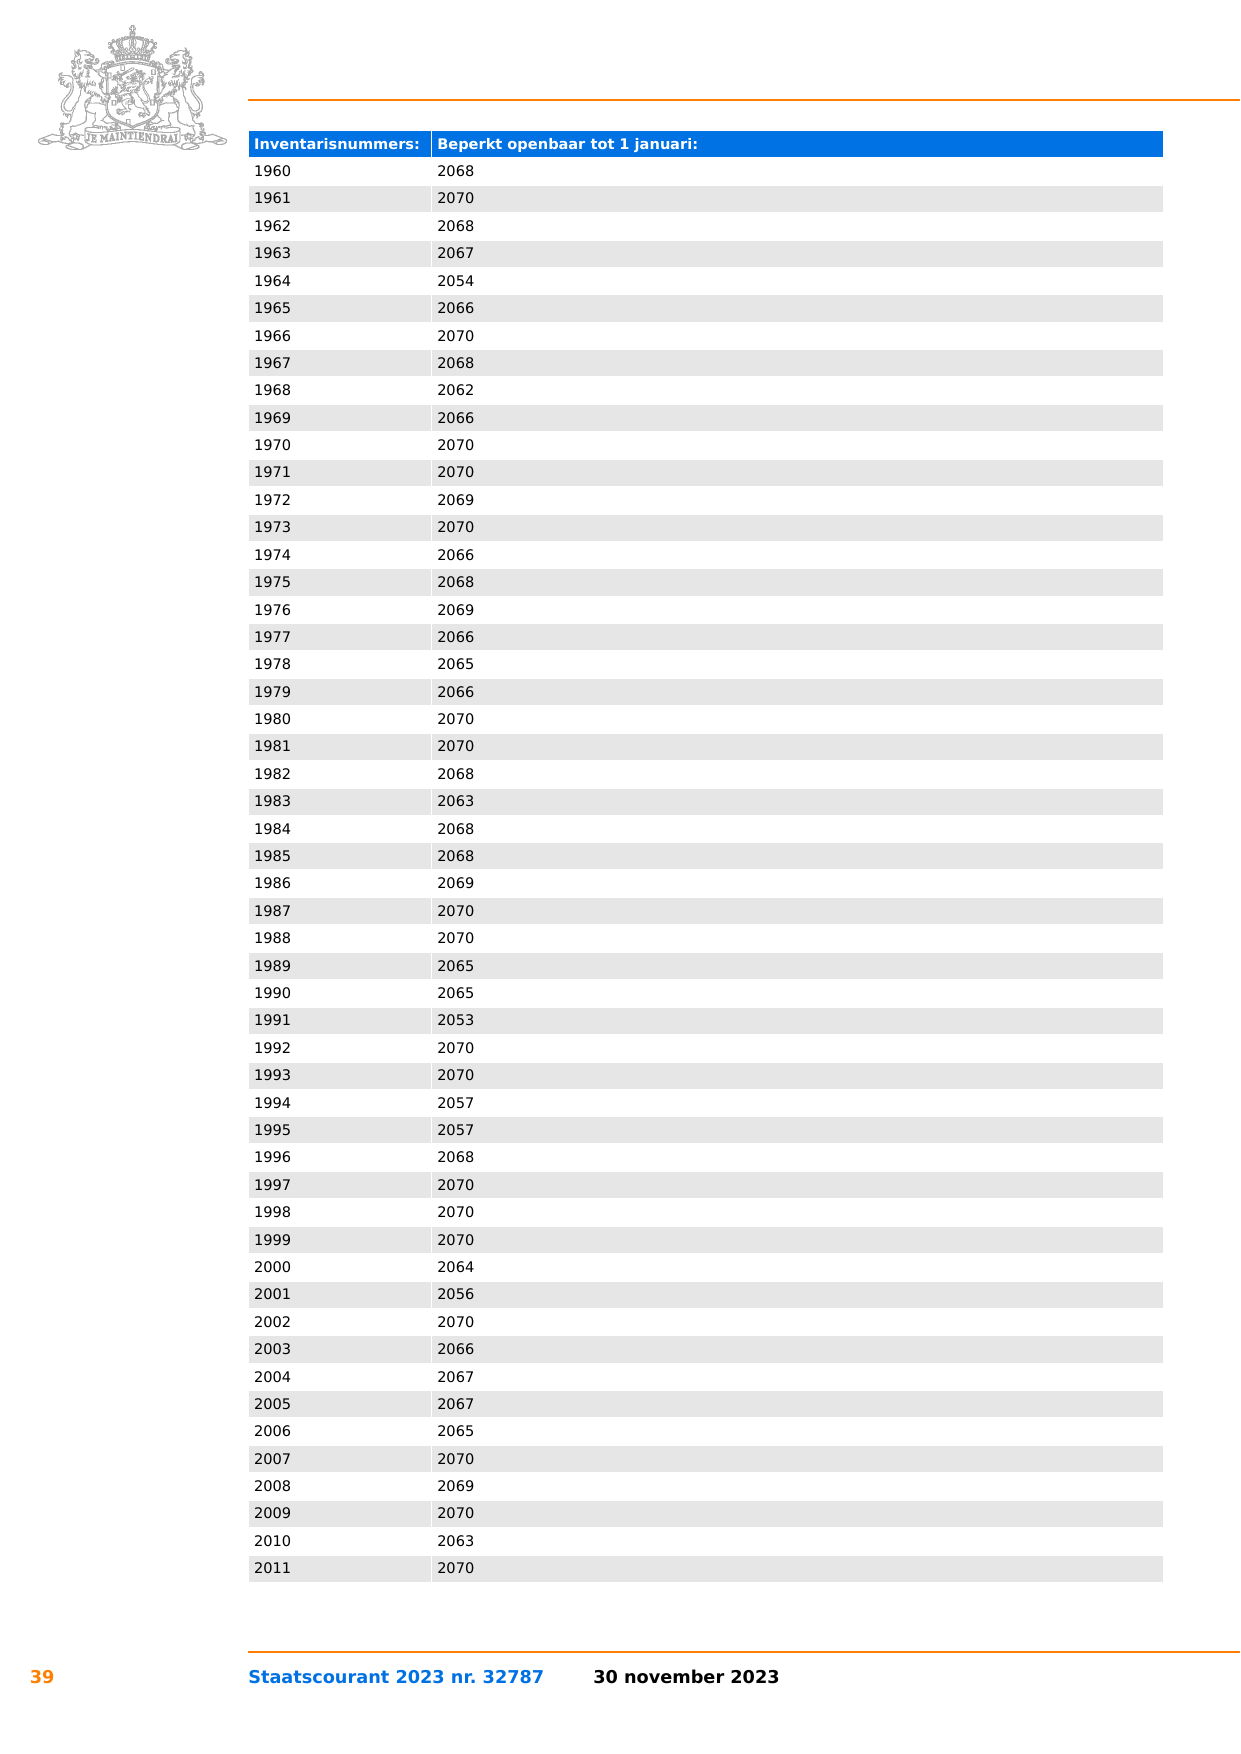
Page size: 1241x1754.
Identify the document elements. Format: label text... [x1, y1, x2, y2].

table_cell 1962 [249, 213, 431, 239]
table_cell 2070 [432, 1227, 1163, 1253]
table_cell 2070 [432, 1501, 1163, 1527]
table_cell 2068 [432, 843, 1163, 869]
table_cell 2068 [432, 1145, 1163, 1171]
table_cell 1979 [249, 679, 431, 705]
table_cell 2065 [432, 980, 1163, 1007]
table_cell 2066 [432, 624, 1163, 650]
table_cell 1980 [249, 706, 431, 733]
table_cell 1995 [249, 1117, 431, 1143]
table_cell 1981 [249, 734, 431, 760]
table_cell 1972 [249, 487, 431, 513]
table_cell 2068 [432, 158, 1163, 185]
table_cell 2068 [432, 213, 1163, 239]
table_cell 2070 [432, 432, 1163, 459]
table_cell 2070 [432, 460, 1163, 486]
table_cell 1987 [249, 898, 431, 924]
table_cell 1996 [249, 1145, 431, 1171]
table_cell 2056 [432, 1282, 1163, 1308]
table_cell 1965 [249, 295, 431, 322]
table_cell 1961 [249, 186, 431, 212]
table_cell 1992 [249, 1035, 431, 1061]
table_cell 2070 [432, 1172, 1163, 1198]
table_cell 2006 [249, 1419, 431, 1445]
table_cell 2069 [432, 487, 1163, 513]
table_cell 1977 [249, 624, 431, 650]
table_cell 2070 [432, 1063, 1163, 1089]
table_header Inventarisnummers: [249, 131, 431, 157]
table_cell 2069 [432, 871, 1163, 897]
table_cell 2070 [432, 925, 1163, 952]
table_cell 2053 [432, 1008, 1163, 1034]
table_cell 2070 [432, 1035, 1163, 1061]
table_cell 2054 [432, 268, 1163, 294]
table_header Beperkt openbaar tot 1 januari: [432, 131, 1163, 157]
table_cell 2000 [249, 1254, 431, 1281]
table_cell 1966 [249, 323, 431, 349]
table_cell 1970 [249, 432, 431, 459]
table_cell 2005 [249, 1391, 431, 1417]
table_cell 2007 [249, 1446, 431, 1472]
table_cell 1994 [249, 1090, 431, 1116]
table_cell 1967 [249, 350, 431, 376]
table_cell 2010 [249, 1528, 431, 1554]
table_cell 1969 [249, 405, 431, 431]
table_cell 1973 [249, 515, 431, 541]
table_cell 2070 [432, 186, 1163, 212]
table_cell 2070 [432, 1199, 1163, 1226]
table_cell 2068 [432, 350, 1163, 376]
table_cell 1976 [249, 597, 431, 623]
table_cell 1963 [249, 241, 431, 267]
table_cell 2070 [432, 1446, 1163, 1472]
picture [38, 25, 227, 150]
table_cell 2066 [432, 542, 1163, 568]
table_cell 1960 [249, 158, 431, 185]
table_cell 1998 [249, 1199, 431, 1226]
table_cell 2004 [249, 1364, 431, 1390]
table_cell 1975 [249, 569, 431, 596]
table_cell 2066 [432, 1336, 1163, 1363]
table_cell 2070 [432, 898, 1163, 924]
table_cell 1991 [249, 1008, 431, 1034]
table_cell 2063 [432, 1528, 1163, 1554]
table_cell 2070 [432, 1309, 1163, 1335]
table_cell 2009 [249, 1501, 431, 1527]
table_cell 1997 [249, 1172, 431, 1198]
table_cell 1993 [249, 1063, 431, 1089]
table_cell 1982 [249, 761, 431, 787]
table_cell 2069 [432, 1473, 1163, 1500]
table_cell 2067 [432, 1364, 1163, 1390]
table_cell 2068 [432, 761, 1163, 787]
table_cell 1989 [249, 953, 431, 979]
table_cell 2070 [432, 734, 1163, 760]
table_cell 2001 [249, 1282, 431, 1308]
table_cell 2068 [432, 816, 1163, 842]
table_cell 2057 [432, 1090, 1163, 1116]
table_cell 2067 [432, 241, 1163, 267]
table_cell 2070 [432, 515, 1163, 541]
table_cell 2066 [432, 295, 1163, 322]
table_cell 1988 [249, 925, 431, 952]
table_cell 1985 [249, 843, 431, 869]
table_cell 1968 [249, 378, 431, 404]
table_cell 2062 [432, 378, 1163, 404]
table_cell 2065 [432, 651, 1163, 678]
table_cell 2003 [249, 1336, 431, 1363]
table_cell 1974 [249, 542, 431, 568]
table_cell 2011 [249, 1556, 431, 1582]
table_cell 1986 [249, 871, 431, 897]
table_cell 2065 [432, 1419, 1163, 1445]
table_cell 1984 [249, 816, 431, 842]
table_cell 2066 [432, 679, 1163, 705]
table_cell 2063 [432, 789, 1163, 815]
table_cell 2069 [432, 597, 1163, 623]
table_cell 2070 [432, 323, 1163, 349]
table_cell 2068 [432, 569, 1163, 596]
table_cell 2067 [432, 1391, 1163, 1417]
table_cell 1971 [249, 460, 431, 486]
table_cell 2064 [432, 1254, 1163, 1281]
table_cell 2002 [249, 1309, 431, 1335]
table_cell 2008 [249, 1473, 431, 1500]
table_cell 1964 [249, 268, 431, 294]
table_cell 2070 [432, 706, 1163, 733]
table_cell 2057 [432, 1117, 1163, 1143]
table_cell 2066 [432, 405, 1163, 431]
table_cell 2070 [432, 1556, 1163, 1582]
table_cell 1978 [249, 651, 431, 678]
table_cell 1990 [249, 980, 431, 1007]
table_cell 1999 [249, 1227, 431, 1253]
table_cell 2065 [432, 953, 1163, 979]
table_cell 1983 [249, 789, 431, 815]
